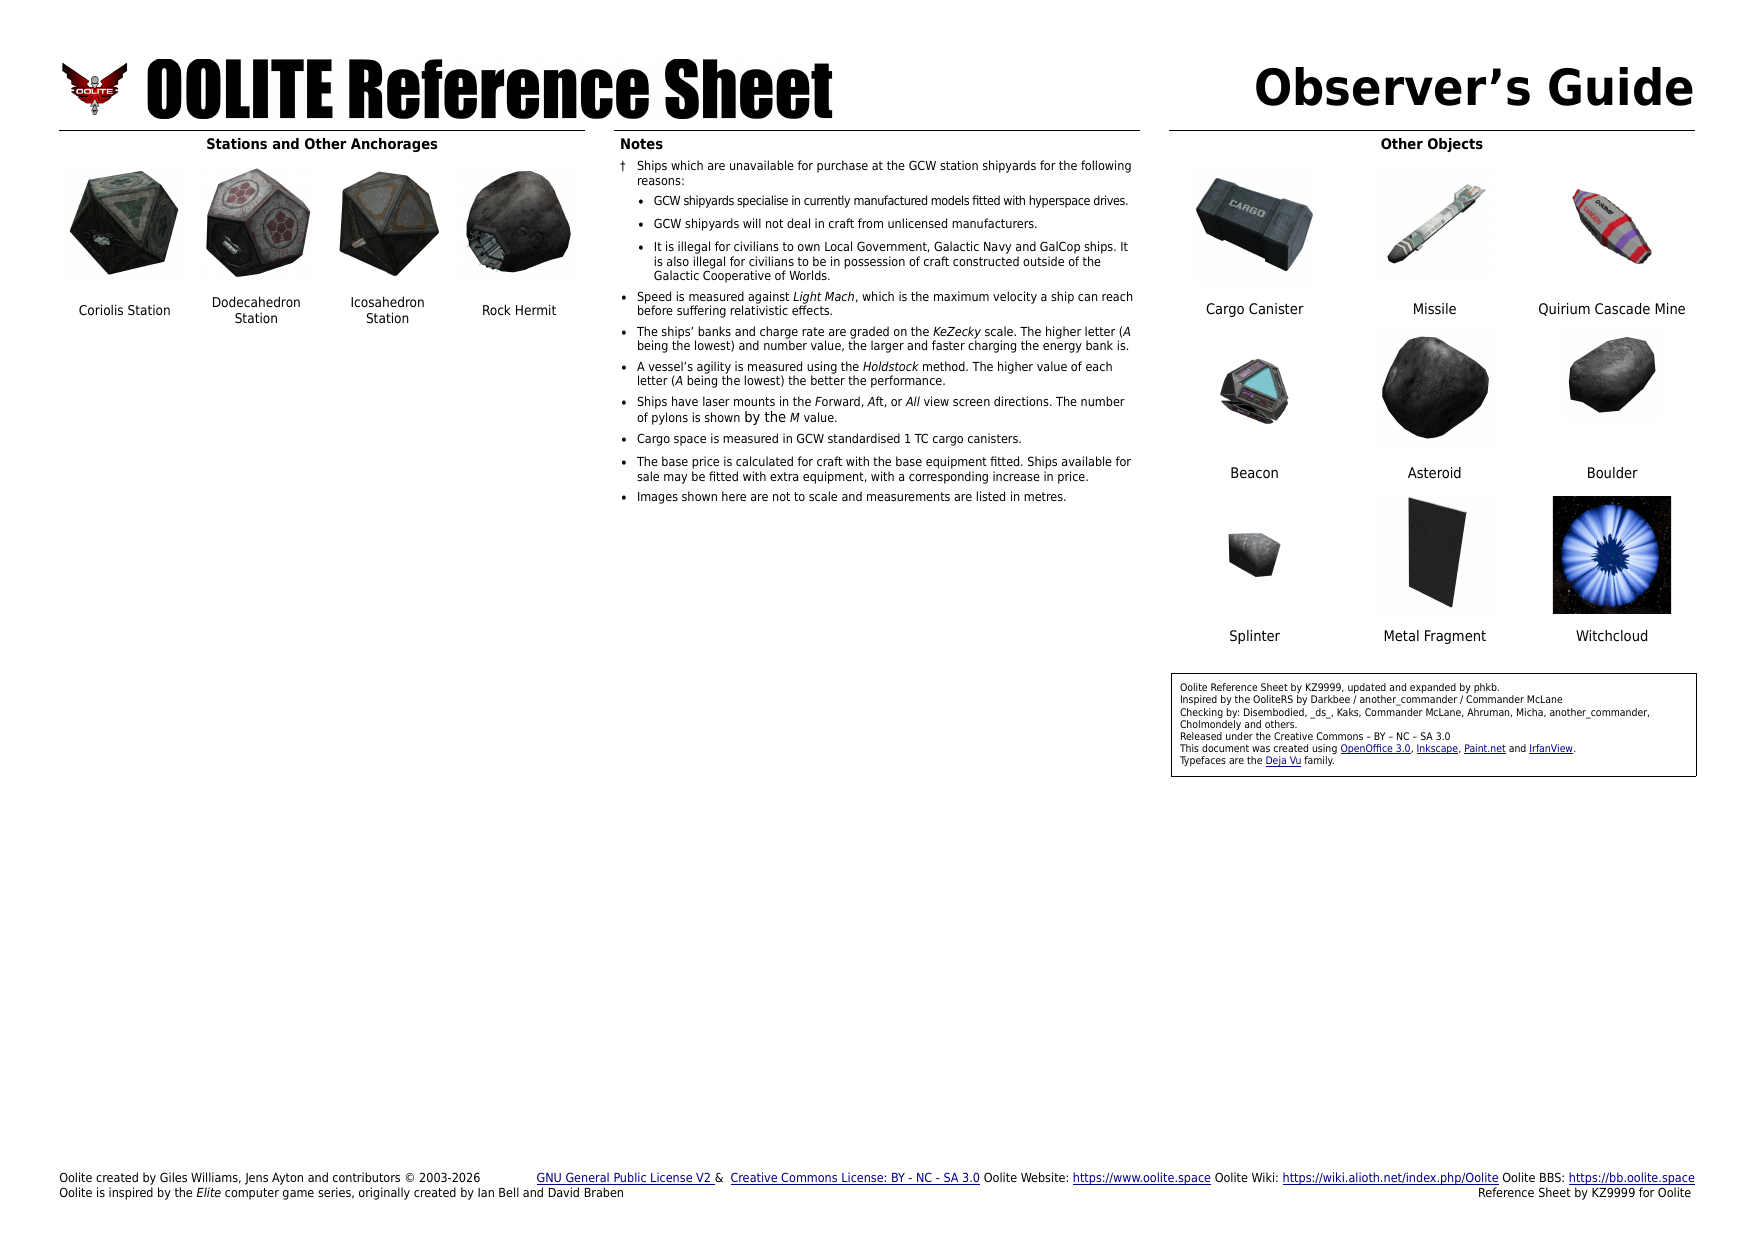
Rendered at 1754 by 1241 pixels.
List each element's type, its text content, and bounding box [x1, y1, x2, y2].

table_cell [614, 217, 631, 240]
table_cell † [614, 159, 631, 194]
table_cell • [631, 240, 648, 289]
table_cell Rock Hermit [453, 295, 585, 326]
table_cell [1169, 323, 1340, 459]
picture [1562, 328, 1662, 422]
table_cell Metal Fragment [1340, 622, 1529, 650]
text Typefaces are the Deja Vu family. [1180, 755, 1687, 767]
table_cell [631, 513, 1140, 519]
picture [1218, 355, 1291, 427]
picture [1572, 189, 1652, 264]
table_cell [614, 240, 631, 289]
picture [1552, 496, 1672, 614]
picture [1374, 164, 1495, 285]
table_cell [1340, 323, 1529, 459]
picture [1375, 493, 1494, 616]
table_cell [1529, 323, 1695, 459]
table_cell Witchcloud [1529, 622, 1695, 650]
table_cell • [631, 217, 648, 240]
table_cell GCW shipyards specialise in currently manufactured models fitted with hyperspace drives. [648, 194, 1140, 217]
table_cell Dodecahedron Station [190, 295, 322, 326]
table_cell Cargo space is measured in GCW standardised 1 TC cargo canisters. [631, 432, 1140, 455]
picture [458, 164, 579, 284]
table_cell [1529, 488, 1695, 622]
picture [196, 164, 317, 285]
picture [1194, 164, 1315, 285]
table_cell [1169, 159, 1340, 295]
table_cell [322, 159, 453, 295]
table_cell • [614, 432, 631, 455]
picture [64, 164, 185, 284]
table_cell It is illegal for civilians to own Local Government, Galactic Navy and GalCop ships. It is also illegal for civilians to be in possession of craft constructed outside of the Galactic Cooperative of Worlds. [648, 240, 1140, 289]
table_cell • [614, 360, 631, 395]
table_cell • [631, 194, 648, 217]
table_cell Asteroid [1340, 460, 1529, 488]
table_cell [453, 159, 585, 295]
table_cell • [614, 325, 631, 360]
picture [1223, 522, 1286, 588]
text This document was created using OpenOffice 3.0, Inkscape, Paint.net and IrfanView. [1180, 743, 1687, 755]
table_cell [614, 194, 631, 217]
table_cell Speed is measured against Light Mach, which is the maximum velocity a ship can reach before suffering relativistic effects. [631, 290, 1140, 324]
table_header Stations and Other Anchorages [59, 131, 585, 158]
table_cell Quirium Cascade Mine [1529, 295, 1695, 323]
text Inspired by the OoliteRS by Darkbee / another_commander / Commander McLane [1180, 694, 1687, 706]
table_cell The base price is calculated for craft with the base equipment fitted. Ships available for sale may be fitted with extra equipment, with a corresponding increase in price. [631, 455, 1140, 490]
table_cell Missile [1340, 295, 1529, 323]
table_cell Boulder [1529, 460, 1695, 488]
table_cell [614, 513, 631, 519]
text Checking by: Disembodied, _ds_, Kaks, Commander McLane, Ahruman, Micha, another_commander, Cholmondely and others. [1180, 706, 1687, 731]
table_cell • [614, 290, 631, 324]
table_cell Ships which are unavailable for purchase at the GCW station shipyards for the following reasons: [631, 159, 1140, 194]
table_cell The ships’ banks and charge rate are graded on the KeZecky scale. The higher letter (A being the lowest) and number value, the larger and faster charging the energy bank is. [631, 325, 1140, 360]
text Released under the Creative Commons – BY – NC – SA 3.0 [1180, 731, 1687, 743]
table_cell Coriolis Station [59, 295, 190, 326]
picture [1374, 328, 1495, 449]
table_cell [59, 159, 190, 295]
table_cell GCW shipyards will not deal in craft from unlicensed manufacturers. [648, 217, 1140, 240]
table_header Other Objects [1169, 131, 1695, 158]
table_cell Cargo Canister [1169, 295, 1340, 323]
picture [147, 59, 833, 119]
table_cell [1340, 488, 1529, 622]
table_cell A vessel’s agility is measured using the Holdstock method. The higher value of each letter (A being the lowest) the better the performance. [631, 360, 1140, 395]
table_cell Icosahedron Station [322, 295, 453, 326]
table_cell [1169, 488, 1340, 622]
table_cell • [614, 395, 631, 432]
table_cell • [614, 455, 631, 490]
table_header Notes [614, 131, 1140, 159]
table_cell [1340, 159, 1529, 295]
table_cell Images shown here are not to scale and measurements are listed in metres. [631, 490, 1140, 513]
table_cell Splinter [1169, 622, 1340, 650]
text Oolite Reference Sheet by KZ9999, updated and expanded by phkb. [1180, 682, 1687, 694]
table_cell [190, 159, 322, 295]
table_cell Beacon [1169, 460, 1340, 488]
table_cell [1529, 159, 1695, 295]
picture [327, 164, 448, 285]
table_cell Ships have laser mounts in the Forward, Aft, or All view screen directions. The number of pylons is shown by the M value. [631, 395, 1140, 432]
table_cell • [614, 490, 631, 513]
picture [61, 56, 128, 122]
